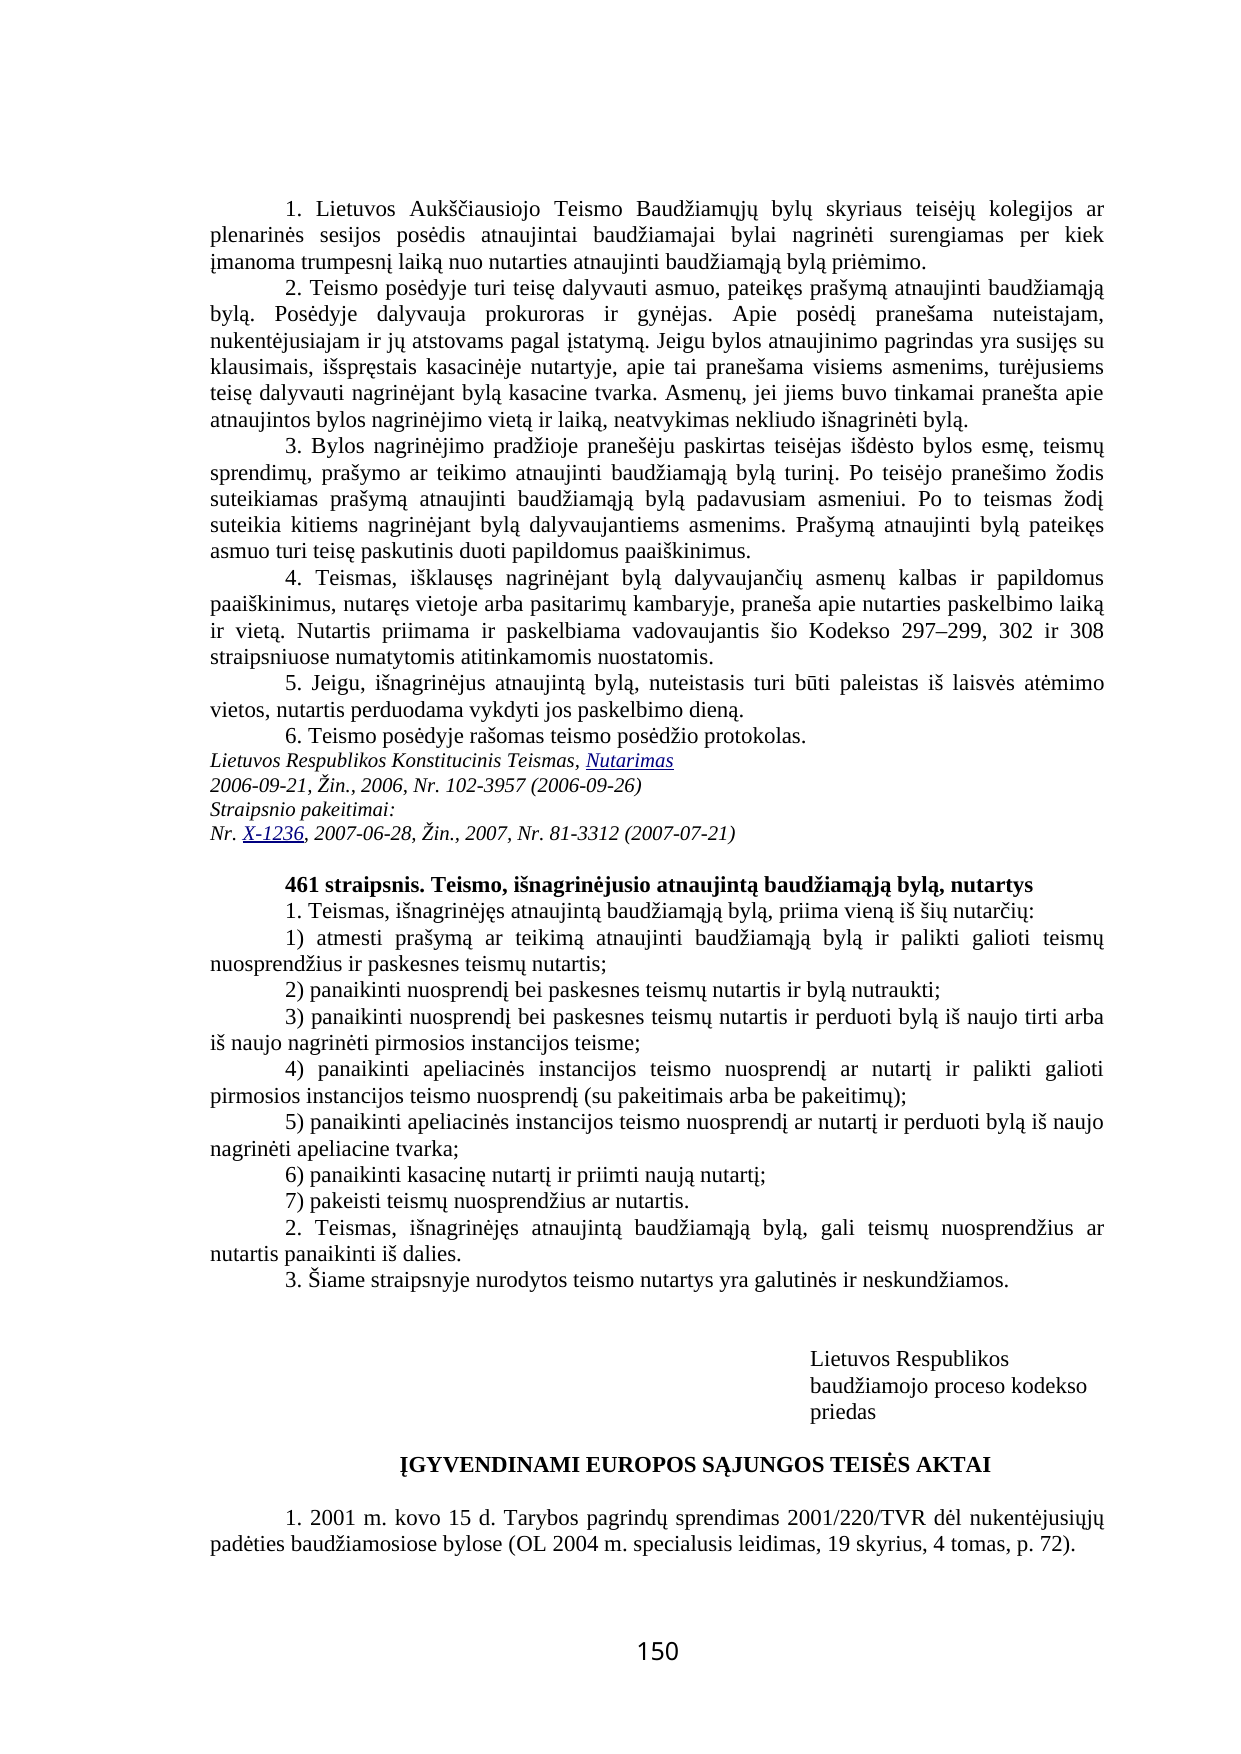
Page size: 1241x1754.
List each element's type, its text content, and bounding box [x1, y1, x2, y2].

text 1. Teismas, išnagrinėjęs atnaujintą baudžiamąją bylą, priima vieną iš šių nutarčių: [210, 897, 1106, 924]
text Straipsnio pakeitimai: [210, 797, 1106, 821]
text 4. Teismas, išklausęs nagrinėjant bylą dalyvaujančių asmenų kalbas ir papildomus paaiškinimus, nutaręs vietoje arba pasitarimų kambaryje, praneša apie nutarties paskelbimo laiką ir vietą. Nutartis priimama ir paskelbiama vadovaujantis šio Kodekso 297–299, 302 ir 308 straipsniuose numatytomis atitinkamomis nuostatomis. [210, 564, 1106, 669]
text 3. Šiame straipsnyje nurodytos teismo nutartys yra galutinės ir neskundžiamos. [210, 1266, 1106, 1293]
text 2006-09-21, Žin., 2006, Nr. 102-3957 (2006-09-26) [210, 772, 1106, 797]
text Nr. X-1236, 2007-06-28, Žin., 2007, Nr. 81-3312 (2007-07-21) [210, 821, 1106, 845]
text 2) panaikinti nuosprendį bei paskesnes teismų nutartis ir bylą nutraukti; [210, 976, 1106, 1003]
text 3) panaikinti nuosprendį bei paskesnes teismų nutartis ir perduoti bylą iš naujo tirti arba iš naujo nagrinėti pirmosios instancijos teisme; [210, 1003, 1106, 1056]
text baudžiamojo proceso kodekso [810, 1372, 1106, 1398]
text 3. Bylos nagrinėjimo pradžioje pranešėju paskirtas teisėjas išdėsto bylos esmę, teismų sprendimų, prašymo ar teikimo atnaujinti baudžiamąją bylą turinį. Po teisėjo pranešimo žodis suteikiamas prašymą atnaujinti baudžiamąją bylą padavusiam asmeniui. Po to teismas žodį suteikia kitiems nagrinėjant bylą dalyvaujantiems asmenims. Prašymą atnaujinti bylą pateikęs asmuo turi teisę paskutinis duoti papildomus paaiškinimus. [210, 432, 1106, 564]
text 4) panaikinti apeliacinės instancijos teismo nuosprendį ar nutartį ir palikti galioti pirmosios instancijos teismo nuosprendį (su pakeitimais arba be pakeitimų); [210, 1056, 1106, 1108]
text 7) pakeisti teismų nuosprendžius ar nutartis. [210, 1187, 1106, 1214]
text priedas [810, 1398, 1106, 1424]
text ĮGYVENDINAMI EUROPOS SĄJUNGOS TEISĖS AKTAI [210, 1451, 1106, 1477]
text 6. Teismo posėdyje rašomas teismo posėdžio protokolas. [210, 722, 1106, 748]
text 2. Teismo posėdyje turi teisę dalyvauti asmuo, pateikęs prašymą atnaujinti baudžiamąją bylą. Posėdyje dalyvauja prokuroras ir gynėjas. Apie posėdį pranešama nuteistajam, nukentėjusiajam ir jų atstovams pagal įstatymą. Jeigu bylos atnaujinimo pagrindas yra susijęs su klausimais, išspręstais kasacinėje nutartyje, apie tai pranešama visiems asmenims, turėjusiems teisę dalyvauti nagrinėjant bylą kasacine tvarka. Asmenų, jei jiems buvo tinkamai pranešta apie atnaujintos bylos nagrinėjimo vietą ir laiką, neatvykimas nekliudo išnagrinėti bylą. [210, 274, 1106, 432]
text 2. Teismas, išnagrinėjęs atnaujintą baudžiamąją bylą, gali teismų nuosprendžius ar nutartis panaikinti iš dalies. [210, 1214, 1106, 1266]
text 1) atmesti prašymą ar teikimą atnaujinti baudžiamąją bylą ir palikti galioti teismų nuosprendžius ir paskesnes teismų nutartis; [210, 924, 1106, 976]
text 5. Jeigu, išnagrinėjus atnaujintą bylą, nuteistasis turi būti paleistas iš laisvės atėmimo vietos, nutartis perduodama vykdyti jos paskelbimo dieną. [210, 669, 1106, 722]
text Lietuvos Respublikos [810, 1345, 1106, 1372]
text 1. Lietuvos Aukščiausiojo Teismo Baudžiamųjų bylų skyriaus teisėjų kolegijos ar plenarinės sesijos posėdis atnaujintai baudžiamajai bylai nagrinėti surengiamas per kiek įmanoma trumpesnį laiką nuo nutarties atnaujinti baudžiamąją bylą priėmimo. [210, 195, 1106, 274]
text Lietuvos Respublikos Konstitucinis Teismas, Nutarimas [210, 748, 1106, 772]
text 1. 2001 m. kovo 15 d. Tarybos pagrindų sprendimas 2001/220/TVR dėl nukentėjusiųjų padėties baudžiamosiose bylose (OL 2004 m. specialusis leidimas, 19 skyrius, 4 tomas, p. 72). [210, 1503, 1106, 1556]
text 5) panaikinti apeliacinės instancijos teismo nuosprendį ar nutartį ir perduoti bylą iš naujo nagrinėti apeliacine tvarka; [210, 1108, 1106, 1161]
text 461 straipsnis. Teismo, išnagrinėjusio atnaujintą baudžiamąją bylą, nutartys [285, 871, 1106, 897]
text 6) panaikinti kasacinę nutartį ir priimti naują nutartį; [210, 1161, 1106, 1187]
